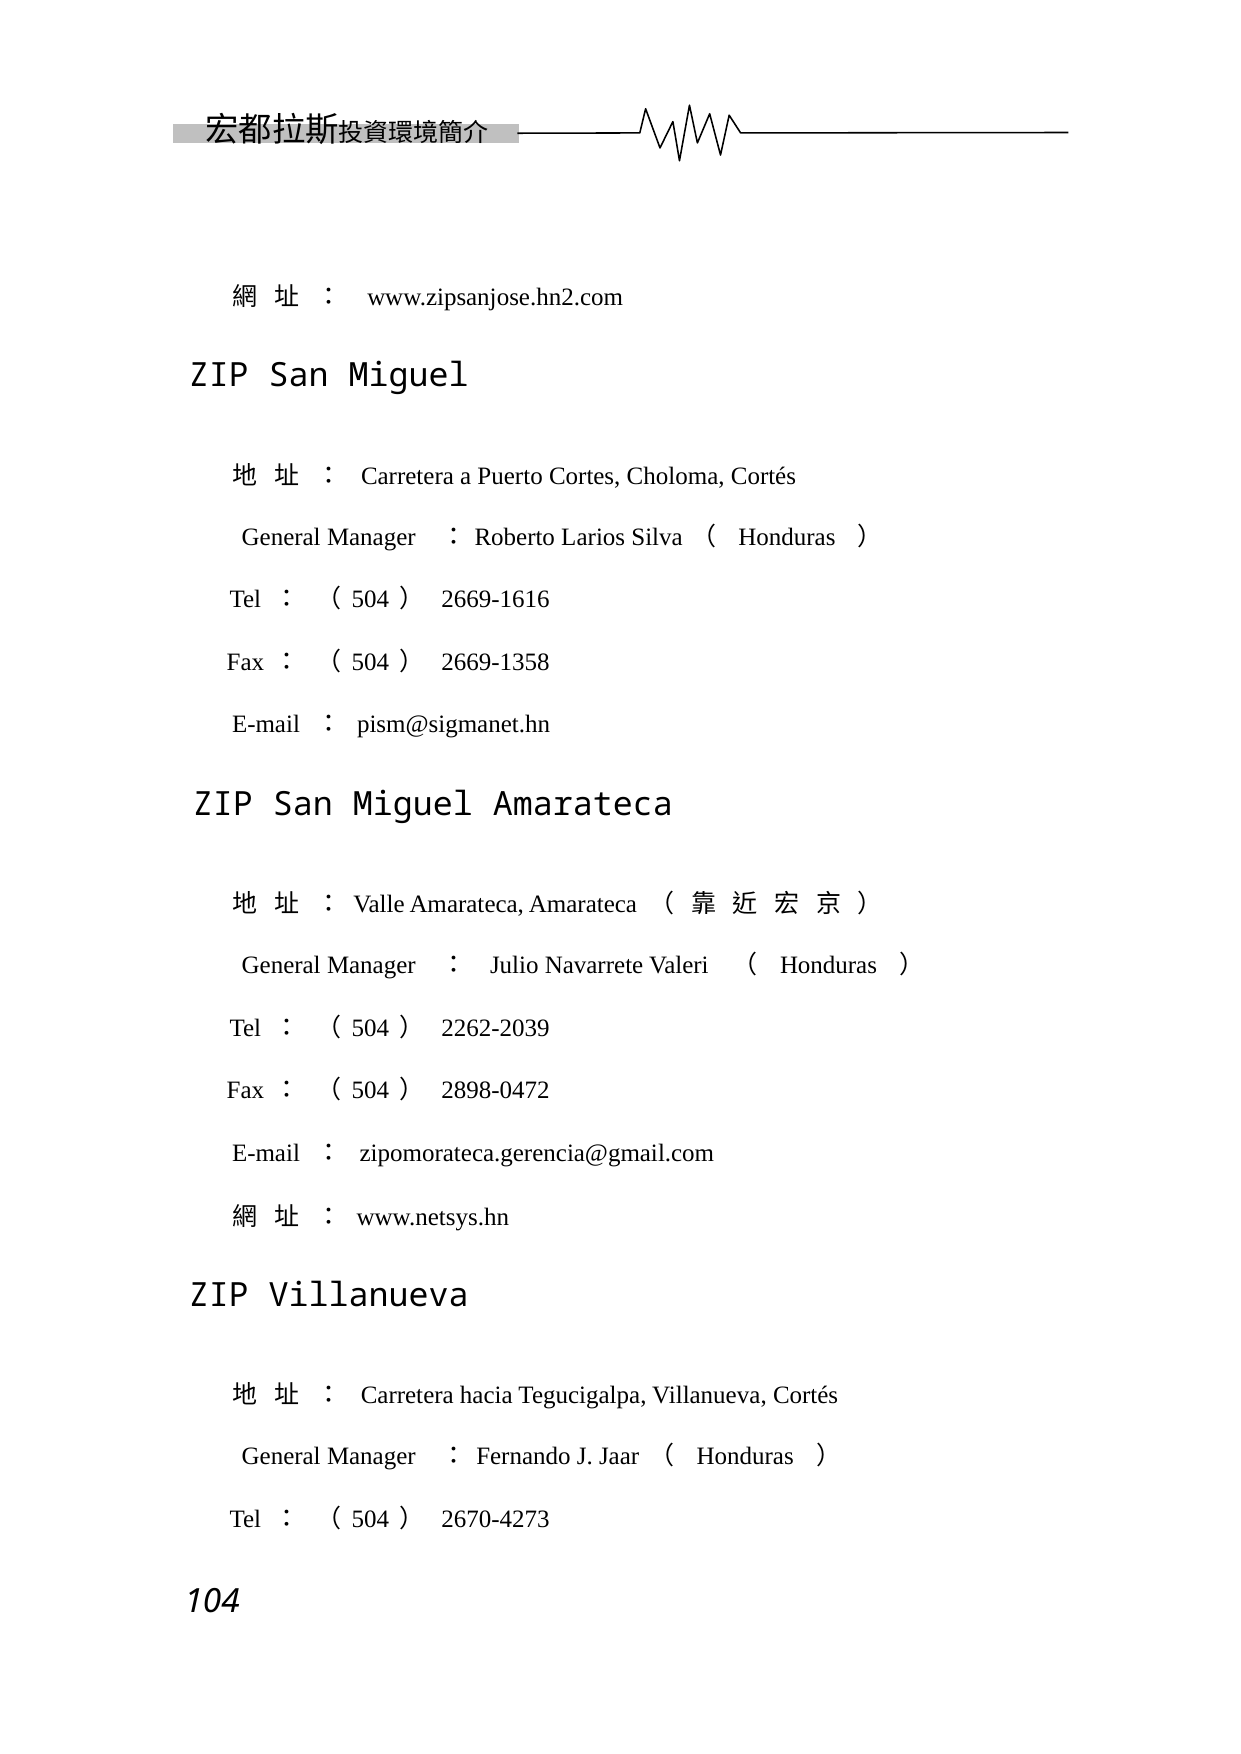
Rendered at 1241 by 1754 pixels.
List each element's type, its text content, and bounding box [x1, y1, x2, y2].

text E-mail：zipomorateca.gerencia@gmail.com [207, 1100, 1058, 1162]
text General Manager：Roberto Larios Silva（Honduras） [207, 484, 1058, 546]
text 網址：www.netsys.hn [207, 1162, 1058, 1225]
text ZIP San Miguel [183, 332, 1058, 395]
text 地址：Valle Amarateca, Amarateca（靠近宏京） [207, 850, 1058, 912]
text Tel：（504）2262-2039 [207, 975, 1058, 1037]
text 網址：www.zipsanjose.hn2.com [207, 243, 1058, 305]
text ZIP San Miguel Amarateca [183, 761, 1058, 823]
text General Manager：Fernando J. Jaar（Honduras） [207, 1403, 1058, 1466]
text Tel：（504）2669-1616 [207, 546, 1058, 609]
text Fax：（504）2669-1358 [207, 609, 1058, 671]
text Tel：（504）2670-4273 [207, 1466, 1058, 1528]
text 地址：Carretera a Puerto Cortes, Choloma, Cortés [207, 421, 1058, 484]
text General Manager：Julio Navarrete Valeri（Honduras） [207, 912, 1058, 975]
text Fax：（504）2898-0472 [207, 1037, 1058, 1100]
text 地址：Carretera hacia Tegucigalpa, Villanueva, Cortés [207, 1341, 1058, 1403]
text E-mail：pism@sigmanet.hn [207, 671, 1058, 734]
text ZIP Villanueva [183, 1252, 1058, 1314]
